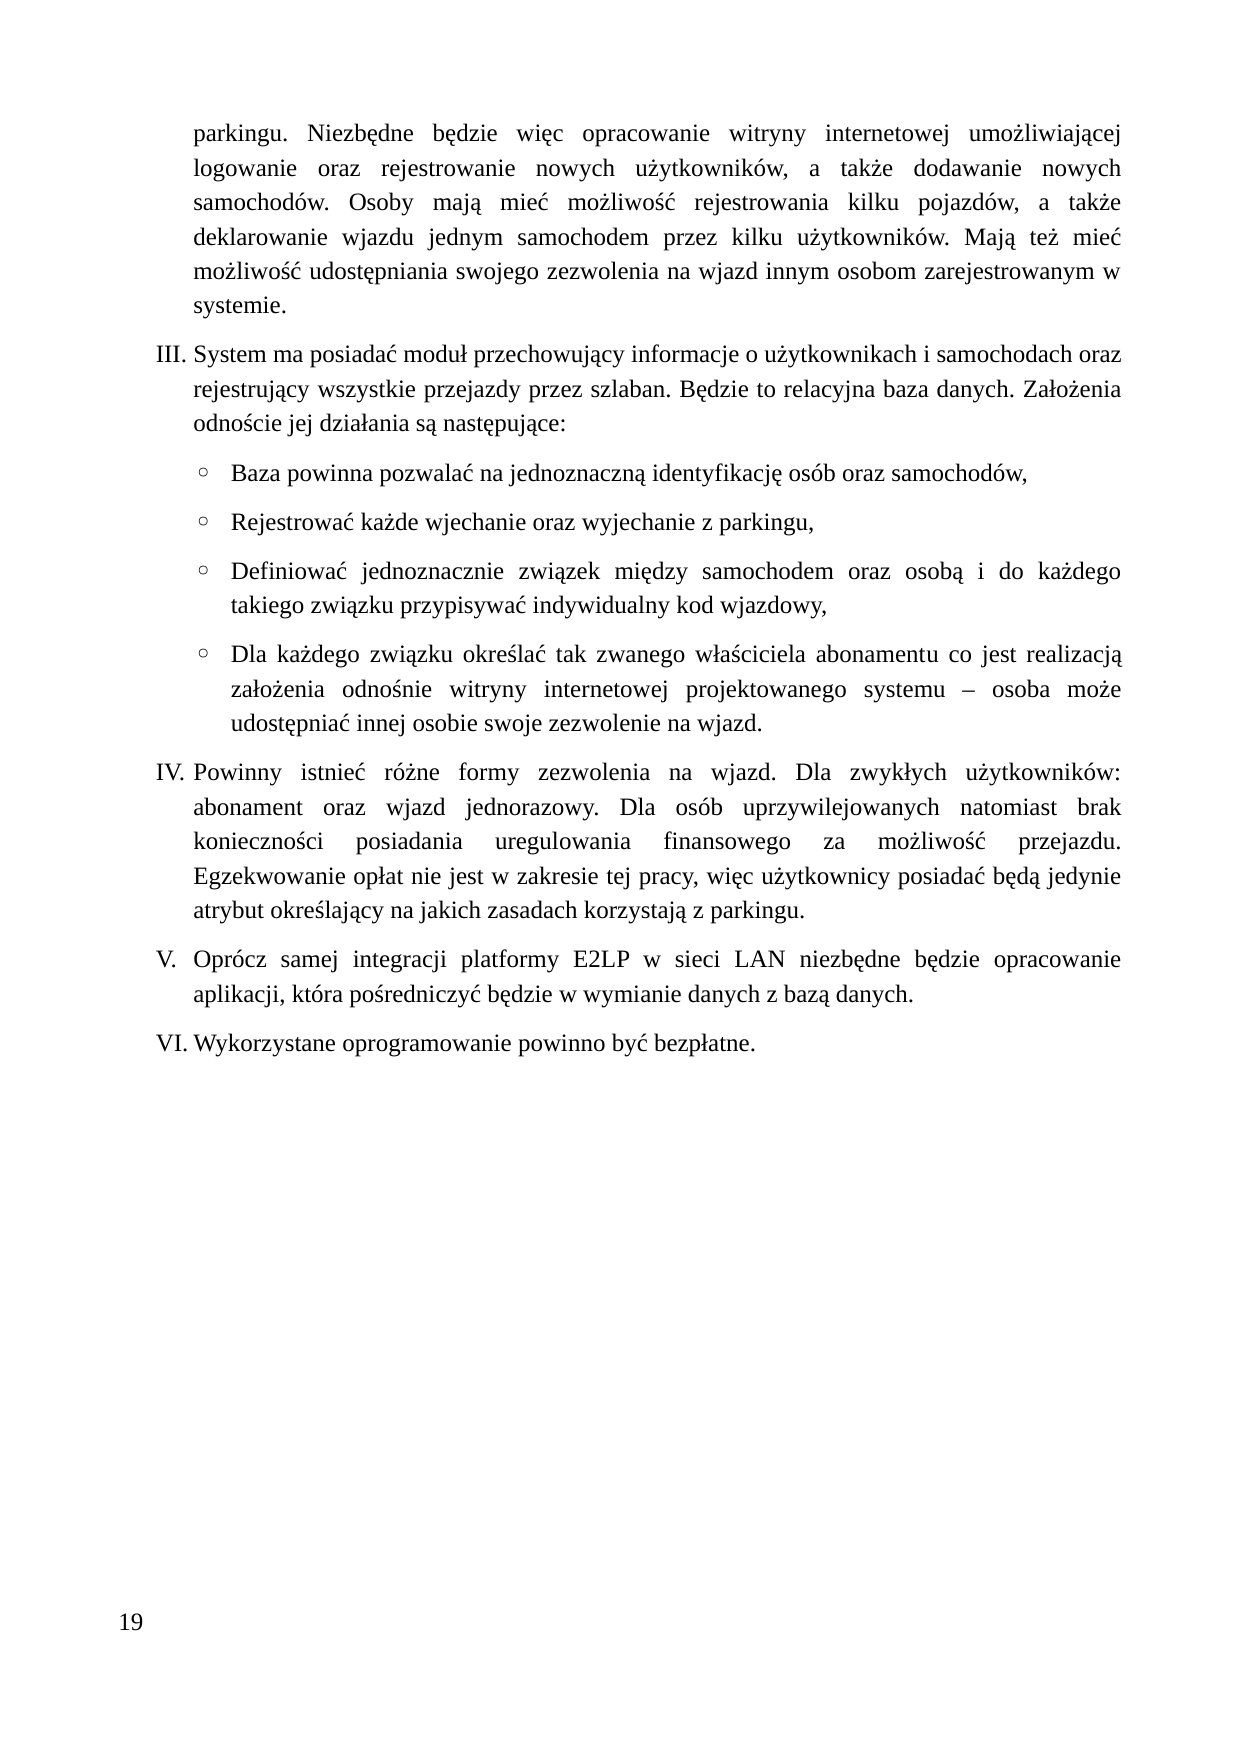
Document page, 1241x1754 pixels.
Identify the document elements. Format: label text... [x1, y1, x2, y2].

list Definiować jednoznacznie związek między samochodem oraz osobą i do każdego takiego związku przypisywać indywidualny kod wjazdowy, [193, 556, 1122, 619]
list parkingu. Niezbędne będzie więc opracowanie witryny internetowej umożliwiającej logowanie oraz rejestrowanie nowych użytkowników, a także dodawanie nowych samochodów. Osoby mają mieć możliwość rejestrowania kilku pojazdów, a także deklarowanie wjazdu jednym samochodem przez kilku użytkowników. Mają też mieć możliwość udostępniania swojego zezwolenia na wjazd innym osobom zarejestrowanym w systemie. [156, 118, 1122, 319]
list Dla każdego związku określać tak zwanego właściciela abonamentu co jest realizacją założenia odnośnie witryny internetowej projektowanego systemu – osoba może udostępniać innej osobie swoje zezwolenie na wjazd. [193, 639, 1122, 737]
list Baza powinna pozwalać na jednoznaczną identyfikację osób oraz samochodów, [193, 458, 1122, 486]
list System ma posiadać moduł przechowujący informacje o użytkownikach i samochodach oraz rejestrujący wszystkie przejazdy przez szlaban. Będzie to relacyjna baza danych. Założenia odnoście jej działania są następujące: [156, 339, 1122, 437]
list Rejestrować każde wjechanie oraz wyjechanie z parkingu, [193, 507, 1122, 535]
list Wykorzystane oprogramowanie powinno być bezpłatne. [156, 1028, 1122, 1057]
list Oprócz samej integracji platformy E2LP w sieci LAN niezbędne będzie opracowanie aplikacji, która pośredniczyć będzie w wymianie danych z bazą danych. [156, 944, 1122, 1007]
list Powinny istnieć różne formy zezwolenia na wjazd. Dla zwykłych użytkowników: abonament oraz wjazd jednorazowy. Dla osób uprzywilejowanych natomiast brak konieczności posiadania uregulowania finansowego za możliwość przejazdu. Egzekwowanie opłat nie jest w zakresie tej pracy, więc użytkownicy posiadać będą jedynie atrybut określający na jakich zasadach korzystają z parkingu. [156, 757, 1122, 924]
